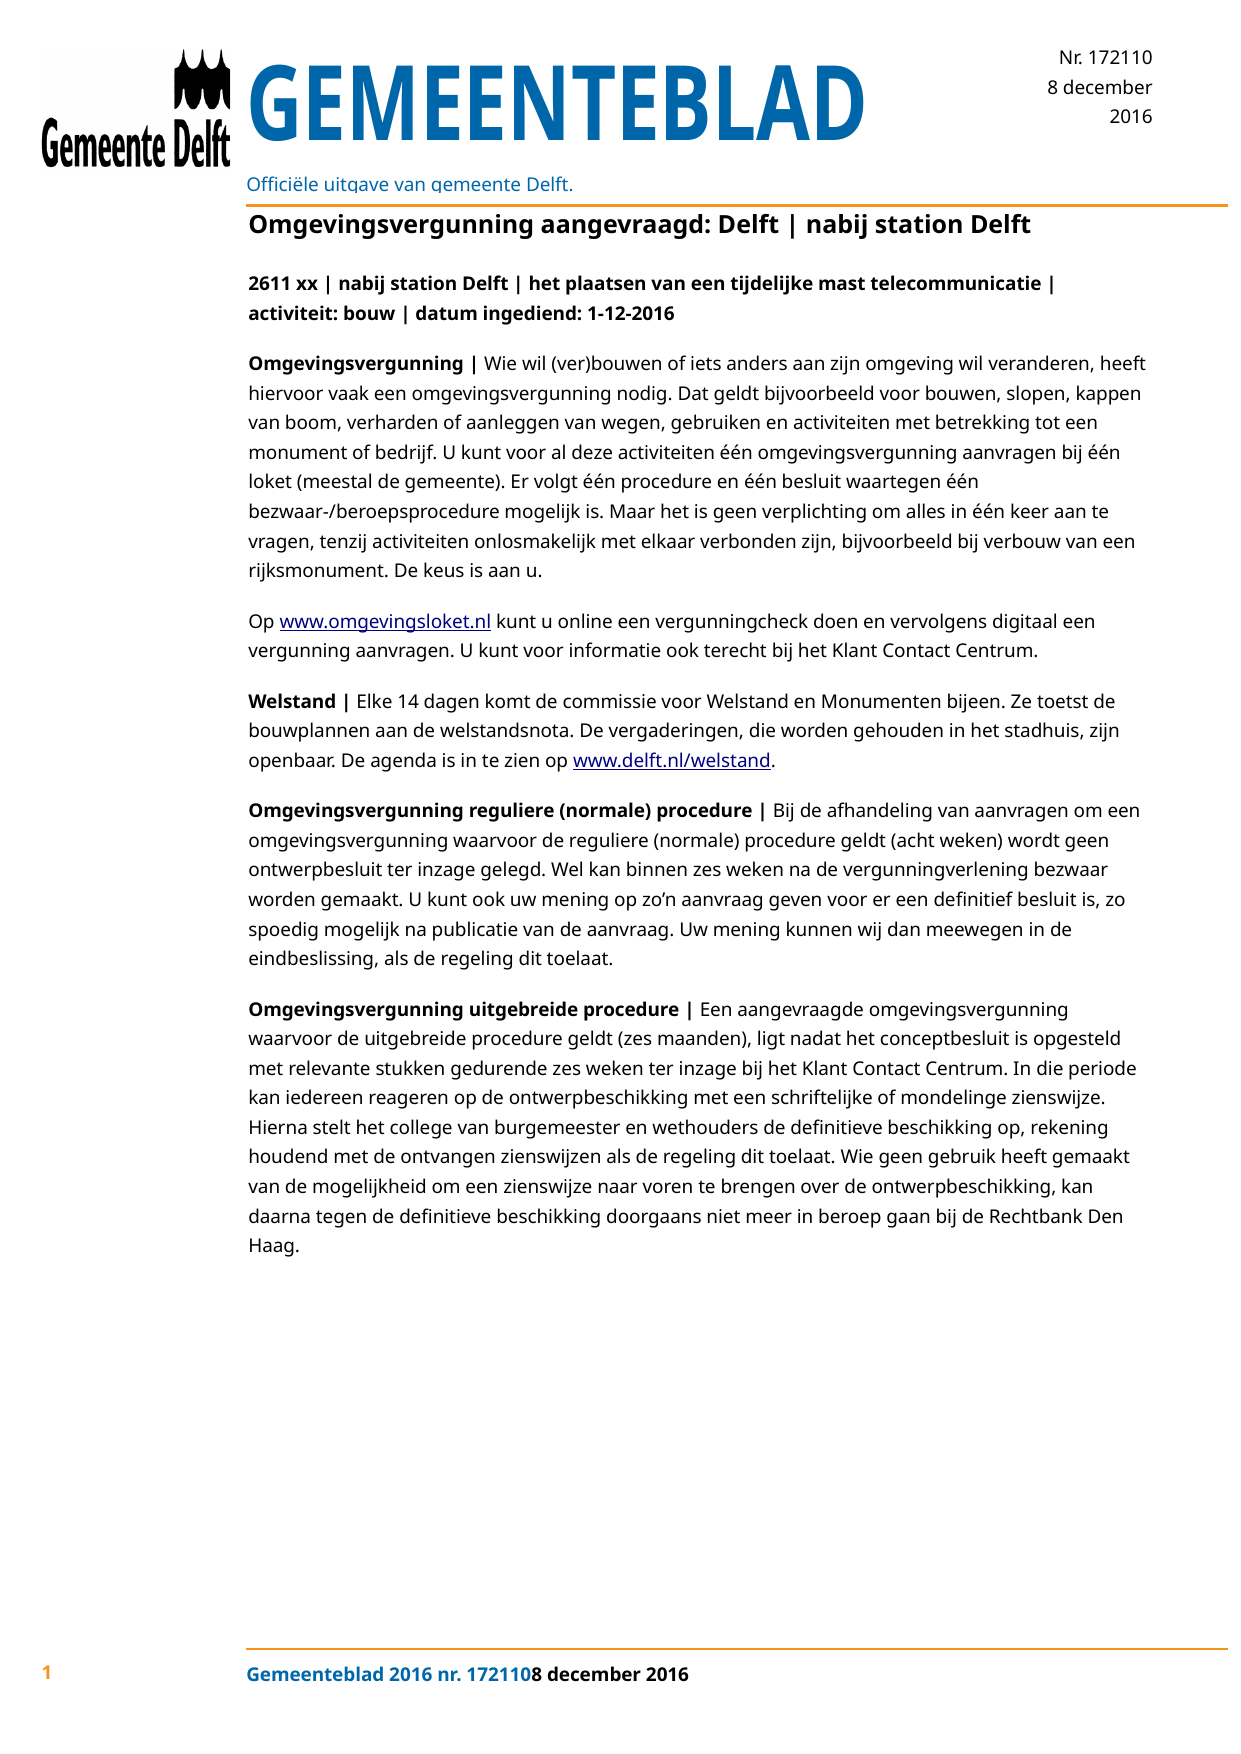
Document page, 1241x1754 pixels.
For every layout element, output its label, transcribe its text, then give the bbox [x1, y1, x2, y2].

text 2611 xx | nabij station Delft | het plaatsen van een tijdelijke mast telecommunicatie | activiteit: bouw | datum ingediend: 1-12-2016 [248, 270, 1152, 326]
text Op www.omgevingsloket.nl kunt u online een vergunningcheck doen en vervolgens digitaal een vergunning aanvragen. U kunt voor informatie ook terecht bij het Klant Contact Centrum. [248, 608, 1152, 663]
text Omgevingsvergunning aangevraagd: Delft | nabij station Delft [248, 207, 1152, 241]
text Welstand | Elke 14 dagen komt de commissie voor Welstand en Monumenten bijeen. Ze toetst de bouwplannen aan de welstandsnota. De vergaderingen, die worden gehouden in het stadhuis, zijn openbaar. De agenda is in te zien op www.delft.nl/welstand. [248, 688, 1152, 773]
text Omgevingsvergunning uitgebreide procedure | Een aangevraagde omgevingsvergunning waarvoor de uitgebreide procedure geldt (zes maanden), ligt nadat het conceptbesluit is opgesteld met relevante stukken gedurende zes weken ter inzage bij het Klant Contact Centrum. In die periode kan iedereen reageren op de ontwerpbeschikking met een schriftelijke of mondelinge zienswijze. Hierna stelt het college van burgemeester en wethouders de definitieve beschikking op, rekening houdend met de ontvangen zienswijzen als de regeling dit toelaat. Wie geen gebruik heeft gemaakt van de mogelijkheid om een zienswijze naar voren te brengen over de ontwerpbeschikking, kan daarna tegen de definitieve beschikking doorgaans niet meer in beroep gaan bij de Rechtbank Den Haag. [248, 996, 1152, 1258]
text Omgevingsvergunning | Wie wil (ver)bouwen of iets anders aan zijn omgeving wil veranderen, heeft hiervoor vaak een omgevingsvergunning nodig. Dat geldt bijvoorbeeld voor bouwen, slopen, kappen van boom, verharden of aanleggen van wegen, gebruiken en activiteiten met betrekking tot een monument of bedrijf. U kunt voor al deze activiteiten één omgevingsvergunning aanvragen bij één loket (meestal de gemeente). Er volgt één procedure en één besluit waartegen één bezwaar-/beroepsprocedure mogelijk is. Maar het is geen verplichting om alles in één keer aan te vragen, tenzij activiteiten onlosmakelijk met elkaar verbonden zijn, bijvoorbeeld bij verbouw van een rijksmonument. De keus is aan u. [248, 350, 1152, 583]
text Omgevingsvergunning reguliere (normale) procedure | Bij de afhandeling van aanvragen om een omgevingsvergunning waarvoor de reguliere (normale) procedure geldt (acht weken) wordt geen ontwerpbesluit ter inzage gelegd. Wel kan binnen zes weken na de vergunningverlening bezwaar worden gemaakt. U kunt ook uw mening op zo’n aanvraag geven voor er een definitief besluit is, zo spoedig mogelijk na publicatie van de aanvraag. Uw mening kunnen wij dan meewegen in de eindbeslissing, als de regeling dit toelaat. [248, 797, 1152, 971]
picture [41, 47, 231, 172]
